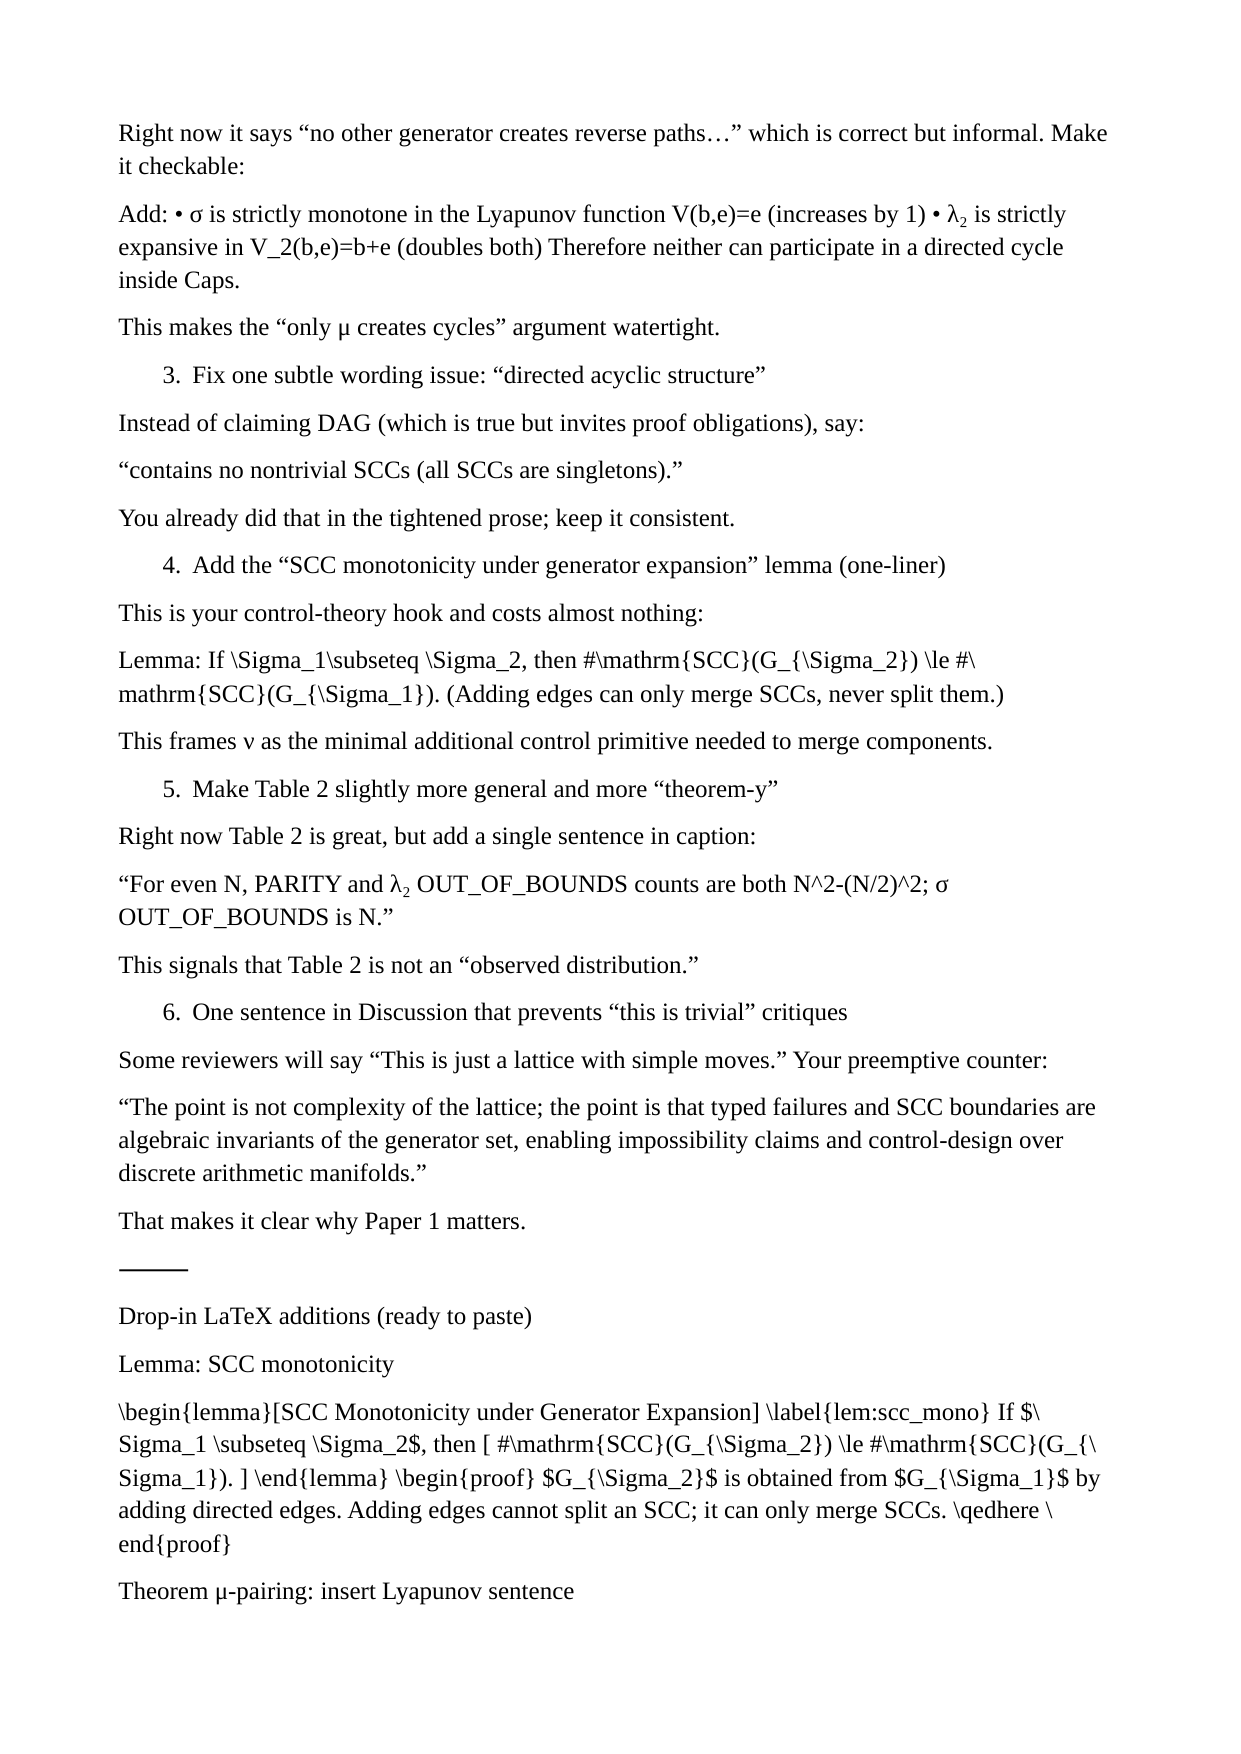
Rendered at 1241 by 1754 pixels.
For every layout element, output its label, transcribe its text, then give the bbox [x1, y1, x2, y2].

text That makes it clear why Paper 1 matters. [118, 1206, 1122, 1235]
text This signals that Table 2 is not an “observed distribution.” [118, 950, 1122, 978]
text Lemma: SCC monotonicity [118, 1349, 1122, 1378]
text \begin{lemma}[SCC Monotonicity under Generator Expansion] \label{lem:scc_mono} If $\Sigma_1 \subseteq \Sigma_2$, then [ #\mathrm{SCC}(G_{\Sigma_2}) \le #\mathrm{SCC}(G_{\Sigma_1}). ] \end{lemma} \begin{proof} $G_{\Sigma_2}$ is obtained from $G_{\Sigma_1}$ by adding directed edges. Adding edges cannot split an SCC; it can only merge SCCs. \qedhere \end{proof} [118, 1397, 1122, 1557]
list One sentence in Discussion that prevents “this is trivial” critiques [162, 997, 1122, 1026]
text ⸻ [118, 1254, 1122, 1282]
text Add: • σ is strictly monotone in the Lyapunov function V(b,e)=e (increases by 1) • λ₂ is strictly expansive in V_2(b,e)=b+e (doubles both) Therefore neither can participate in a directed cycle inside Caps. [118, 199, 1122, 293]
text Drop-in LaTeX additions (ready to paste) [118, 1301, 1122, 1330]
list Make Table 2 slightly more general and more “theorem-y” [162, 774, 1122, 803]
text “For even N, PARITY and λ₂ OUT_OF_BOUNDS counts are both N^2-(N/2)^2; σ OUT_OF_BOUNDS is N.” [118, 869, 1122, 931]
text You already did that in the tightened prose; keep it consistent. [118, 503, 1122, 532]
text Some reviewers will say “This is just a lattice with simple moves.” Your preemptive counter: [118, 1045, 1122, 1074]
text Instead of claiming DAG (which is true but invites proof obligations), say: [118, 408, 1122, 436]
list Fix one subtle wording issue: “directed acyclic structure” [162, 360, 1122, 389]
text This is your control-theory hook and costs almost nothing: [118, 598, 1122, 627]
text “contains no nontrivial SCCs (all SCCs are singletons).” [118, 455, 1122, 484]
text “The point is not complexity of the lattice; the point is that typed failures and SCC boundaries are algebraic invariants of the generator set, enabling impossibility claims and control-design over discrete arithmetic manifolds.” [118, 1092, 1122, 1187]
text Right now it says “no other generator creates reverse paths…” which is correct but informal. Make it checkable: [118, 118, 1122, 180]
text Right now Table 2 is great, but add a single sentence in caption: [118, 821, 1122, 850]
text Lemma: If \Sigma_1\subseteq \Sigma_2, then #\mathrm{SCC}(G_{\Sigma_2}) \le #\mathrm{SCC}(G_{\Sigma_1}). (Adding edges can only merge SCCs, never split them.) [118, 646, 1122, 707]
text Theorem μ-pairing: insert Lyapunov sentence [118, 1576, 1122, 1605]
text This frames ν as the minimal additional control primitive needed to merge components. [118, 726, 1122, 755]
text This makes the “only μ creates cycles” argument watertight. [118, 312, 1122, 341]
list Add the “SCC monotonicity under generator expansion” lemma (one-liner) [162, 550, 1122, 579]
